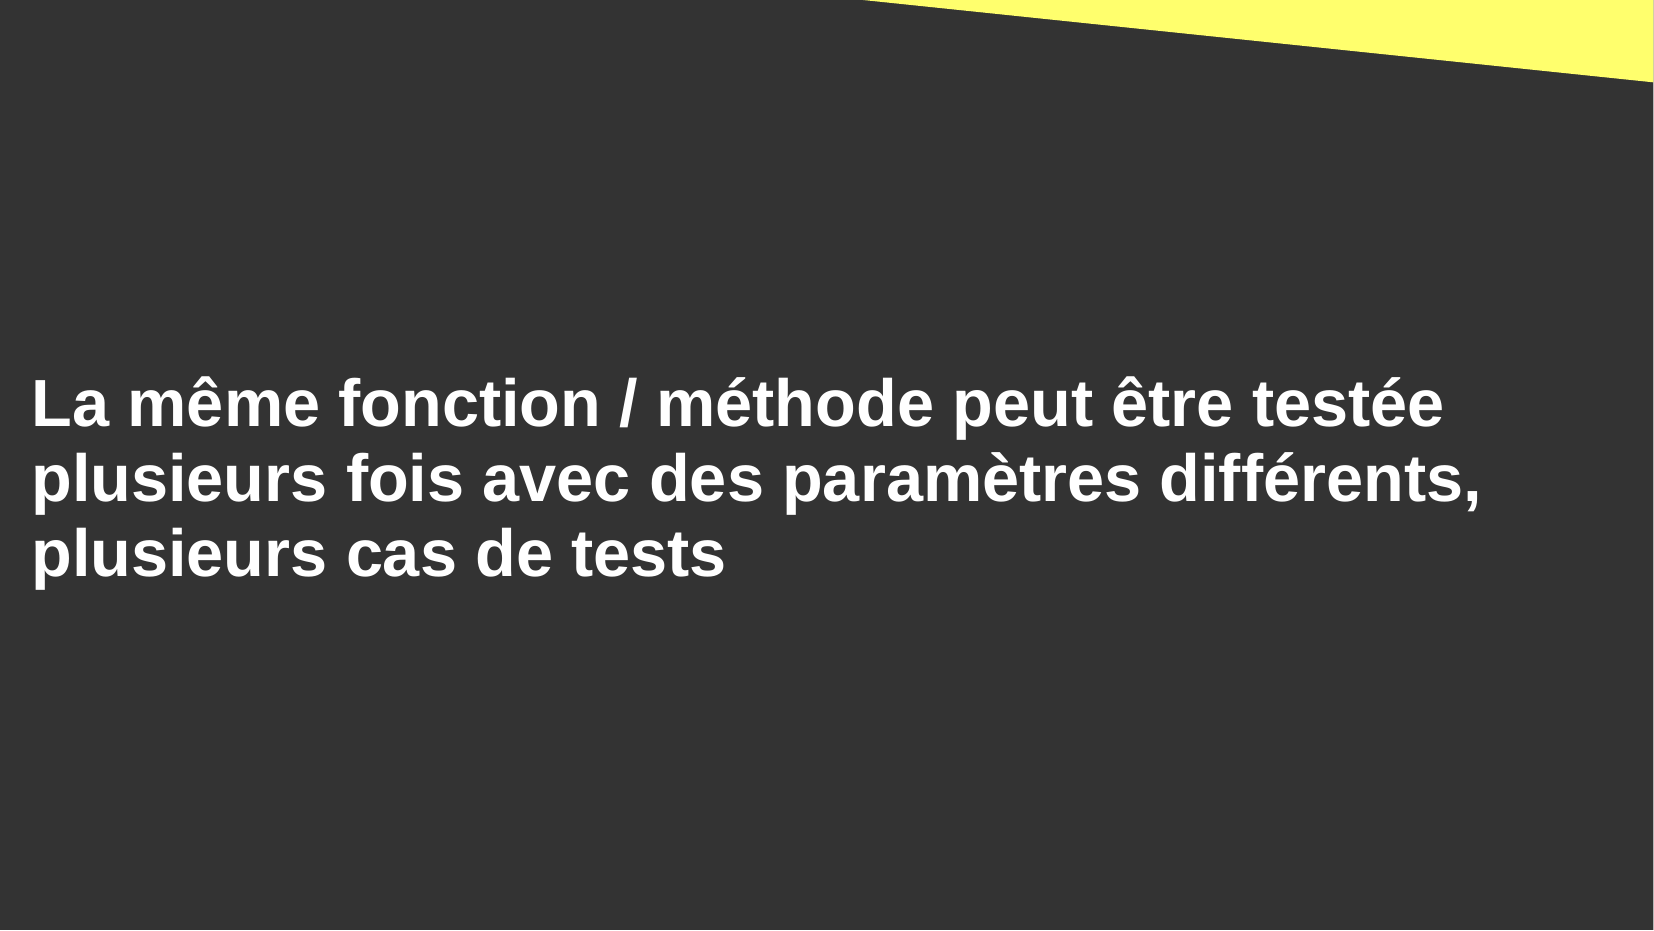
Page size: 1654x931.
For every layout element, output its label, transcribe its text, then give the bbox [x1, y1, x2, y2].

text_box [863, 0, 1654, 83]
title La même fonction / méthode peut être testée plusieurs fois avec des paramètres différents, plusieurs cas de tests [31, 366, 1630, 666]
